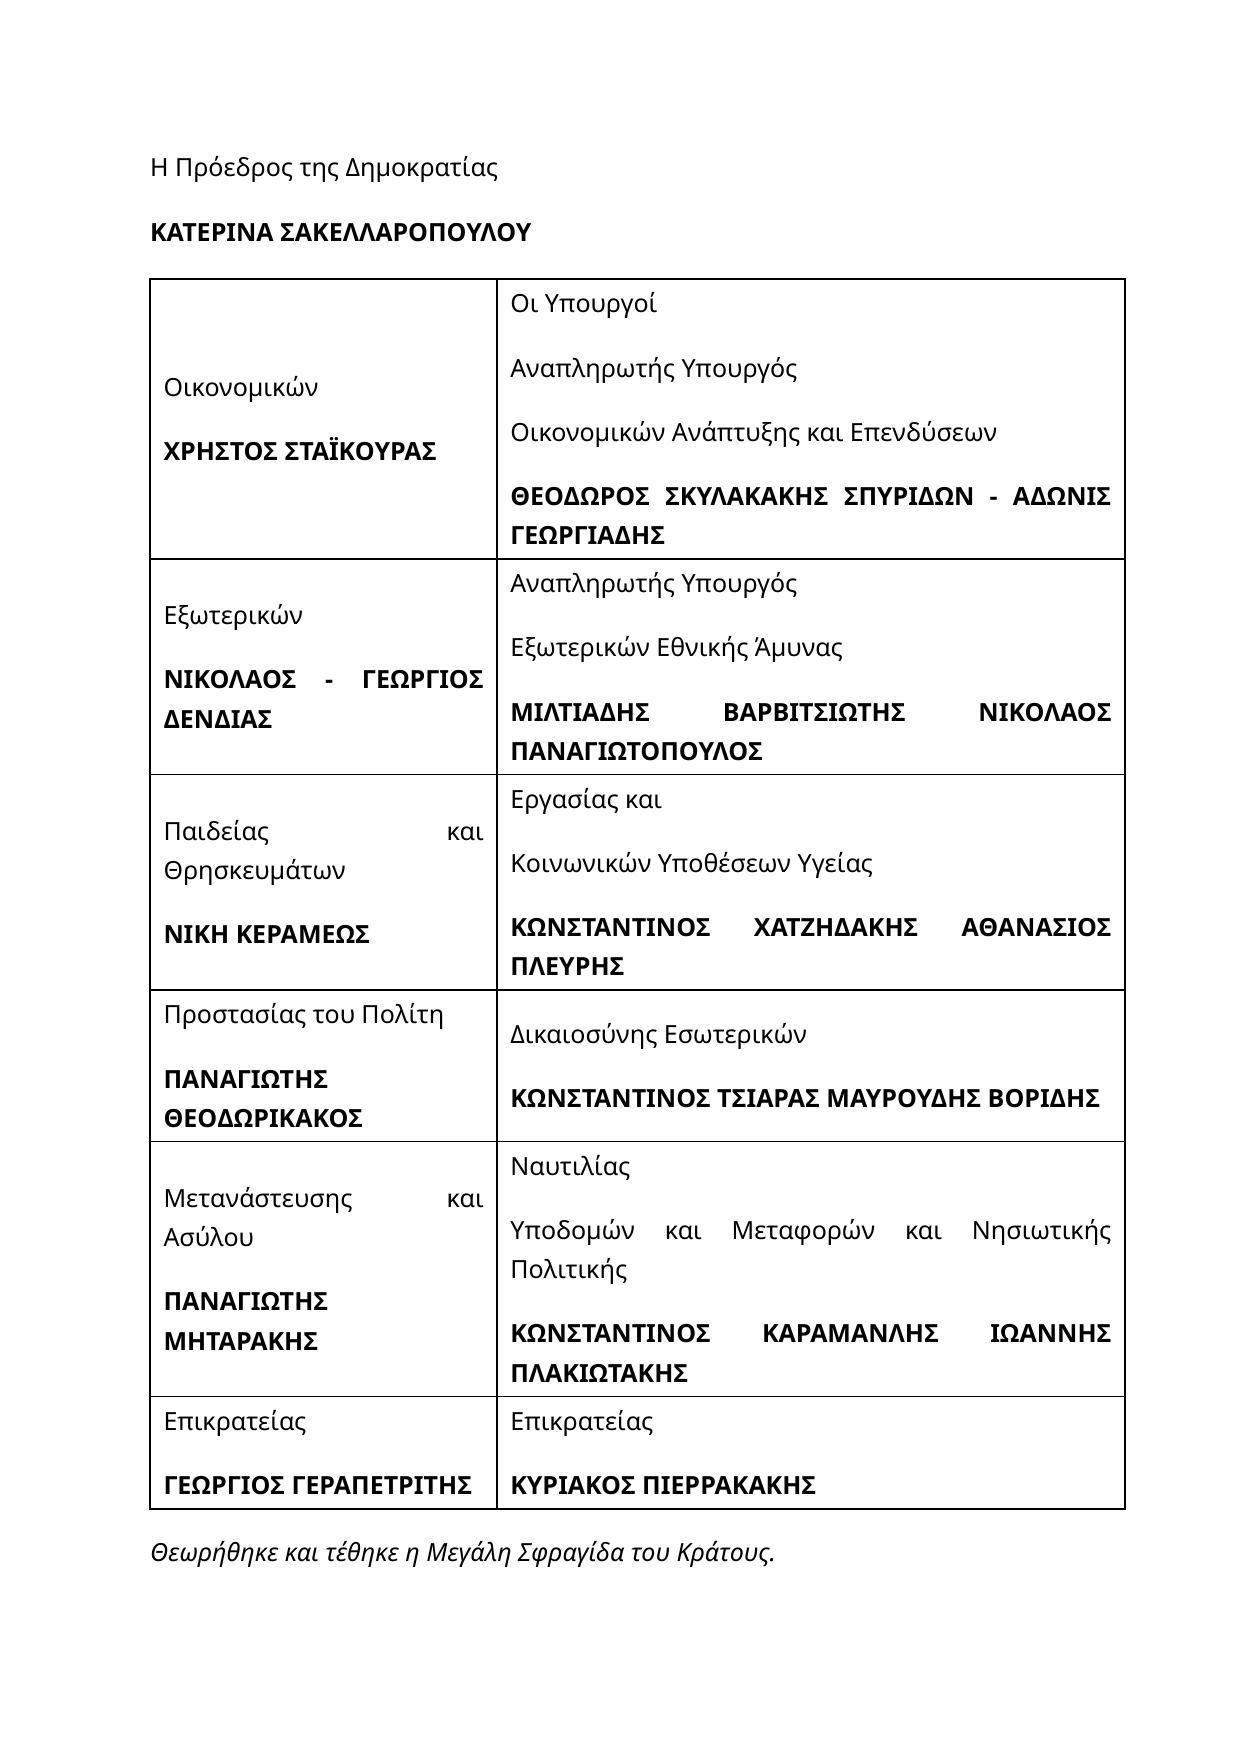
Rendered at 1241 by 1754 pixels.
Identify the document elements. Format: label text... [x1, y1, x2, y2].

table_cell Προστασίας του Πολίτη ΠΑΝΑΓΙΩΤΗΣ ΘΕOΔΩΡΙΚΑΚΟΣ [151, 991, 496, 1141]
table_cell Ναυτιλίας Υποδομών και Μεταφορών και Νησιωτικής Πολιτικής ΚΩΝΣΤΑΝΤΙΝΟΣ ΚΑΡΑΜΑΝΛΗΣ ΙΩΑΝΝΗΣ ΠΛΑΚΙΩΤΑΚΗΣ [498, 1142, 1124, 1396]
text Θεωρήθηκε και τέθηκε η Μεγάλη Σφραγίδα του Κράτους. [150, 1534, 1090, 1568]
table_cell Επικρατείας ΓΕΩΡΓΙΟΣ ΓΕΡΑΠΕΤΡΙΤΗΣ [151, 1397, 496, 1508]
table_cell Αναπληρωτής Υπουργός Εξωτερικών Εθνικής Άμυνας ΜΙΛΤΙΑΔΗΣ ΒΑΡΒΙΤΣΙΩΤΗΣ ΝΙΚΟΛΑΟΣ ΠΑΝΑΓΙΩΤΟΠΟΥΛΟΣ [498, 560, 1124, 774]
table_cell Εργασίας και Κοινωνικών Υποθέσεων Υγείας ΚΩΝΣΤΑΝΤΙΝΟΣ ΧΑΤΖΗΔΑΚΗΣ ΑΘΑΝΑΣΙΟΣ ΠΛΕΥΡΗΣ [498, 775, 1124, 989]
table_cell Επικρατείας ΚΥΡΙΑΚΟΣ ΠΙΕΡΡΑΚΑΚΗΣ [498, 1397, 1124, 1508]
text ΚΑΤΕΡΙΝΑ ΣΑΚΕΛΛΑΡΟΠΟΥΛΟΥ [150, 214, 1090, 248]
table_header Οι Υπουργοί Αναπληρωτής Υπουργός Οικονομικών Ανάπτυξης και Επενδύσεων ΘΕΟΔΩΡΟΣ ΣΚΥΛΑΚΑΚΗΣ ΣΠΥΡΙΔΩΝ - ΑΔΩΝΙΣ ΓΕΩΡΓΙΑΔΗΣ [498, 280, 1124, 558]
table_header Οικονομικών ΧΡΗΣΤΟΣ ΣΤΑΪΚΟΥΡΑΣ [151, 280, 496, 558]
table_cell Παιδείας και Θρησκευμάτων ΝΙΚΗ ΚΕΡΑΜΕΩΣ [151, 775, 496, 989]
text Η Πρόεδρος της Δημοκρατίας [150, 150, 1090, 184]
table_cell Μετανάστευσης και Ασύλου ΠΑΝΑΓΙΩΤΗΣ ΜΗΤΑΡΑΚΗΣ [151, 1142, 496, 1396]
table_cell Εξωτερικών ΝΙΚΟΛΑΟΣ - ΓΕΩΡΓΙΟΣ ΔΕΝΔΙΑΣ [151, 560, 496, 774]
table_cell Δικαιοσύνης Εσωτερικών ΚΩΝΣΤΑΝΤΙΝΟΣ ΤΣΙΑΡΑΣ ΜΑΥΡΟΥΔΗΣ ΒΟΡΙΔΗΣ [498, 991, 1124, 1141]
